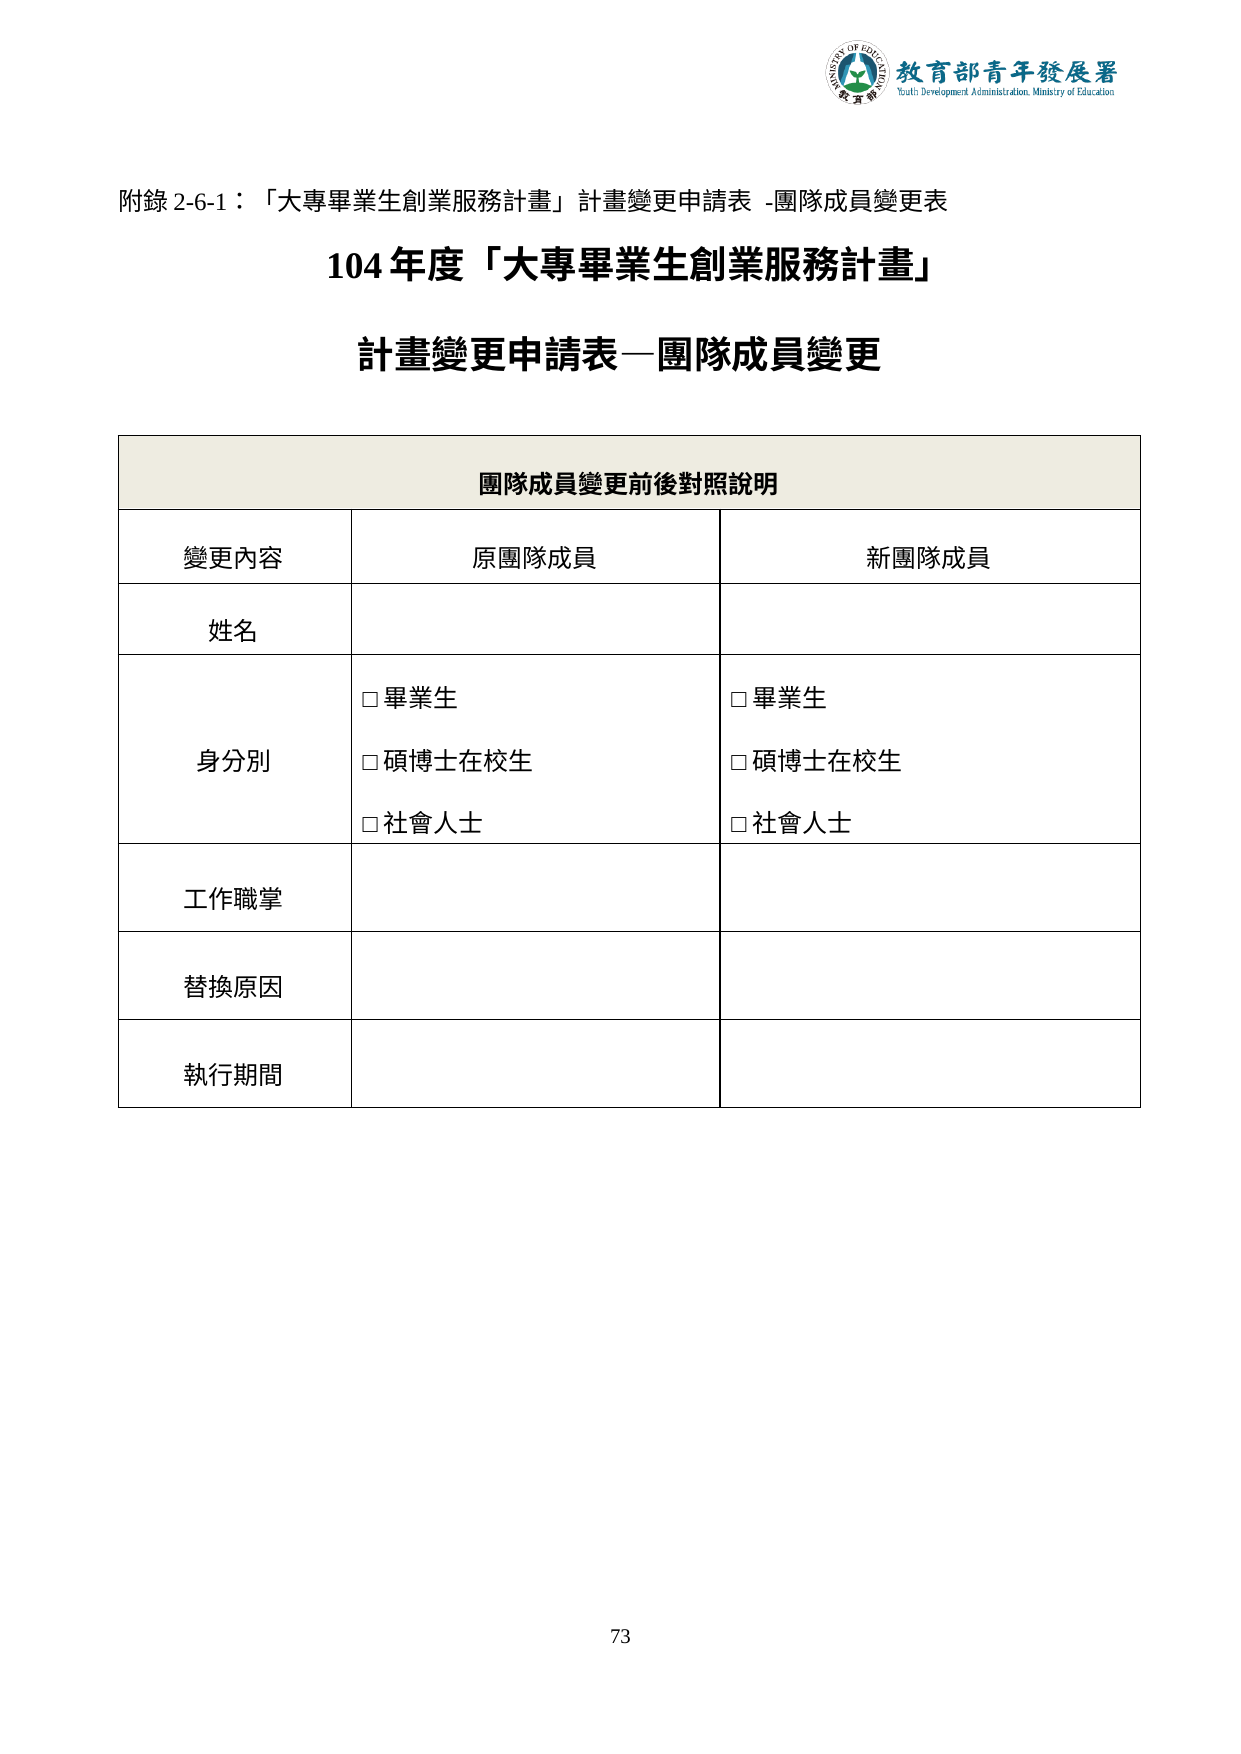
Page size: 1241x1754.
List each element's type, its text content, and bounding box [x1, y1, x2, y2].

table_cell 身分別 [119, 655, 351, 843]
text 附錄2-6-1：「大專畢業生創業服務計畫」計畫變更申請表 -團隊成員變更表 [118, 158, 1122, 221]
table_header 團隊成員變更前後對照說明 [119, 436, 1140, 508]
table_cell 姓名 [119, 584, 351, 654]
table_cell 新團隊成員 [721, 510, 1140, 582]
table_cell [721, 932, 1140, 1019]
table_cell [352, 1020, 719, 1107]
table_cell 工作職掌 [119, 844, 351, 931]
table_cell □ 畢業生 □ 碩博士在校生 □ 社會人士 [721, 655, 1140, 843]
table_cell 替換原因 [119, 932, 351, 1019]
text 104年度「大專畢業生創業服務計畫」 [156, 221, 1122, 283]
table_cell [352, 584, 719, 654]
text 計畫變更申請表—團隊成員變更 [118, 310, 1120, 373]
table_cell [721, 584, 1140, 654]
table_cell [721, 844, 1140, 931]
table_cell 變更內容 [119, 510, 351, 582]
table_cell 原團隊成員 [352, 510, 719, 582]
table_cell [352, 844, 719, 931]
table_cell [352, 932, 719, 1019]
table_cell 執行期間 [119, 1020, 351, 1107]
table_cell □ 畢業生 □ 碩博士在校生 □ 社會人士 [352, 655, 719, 843]
table_cell [721, 1020, 1140, 1107]
